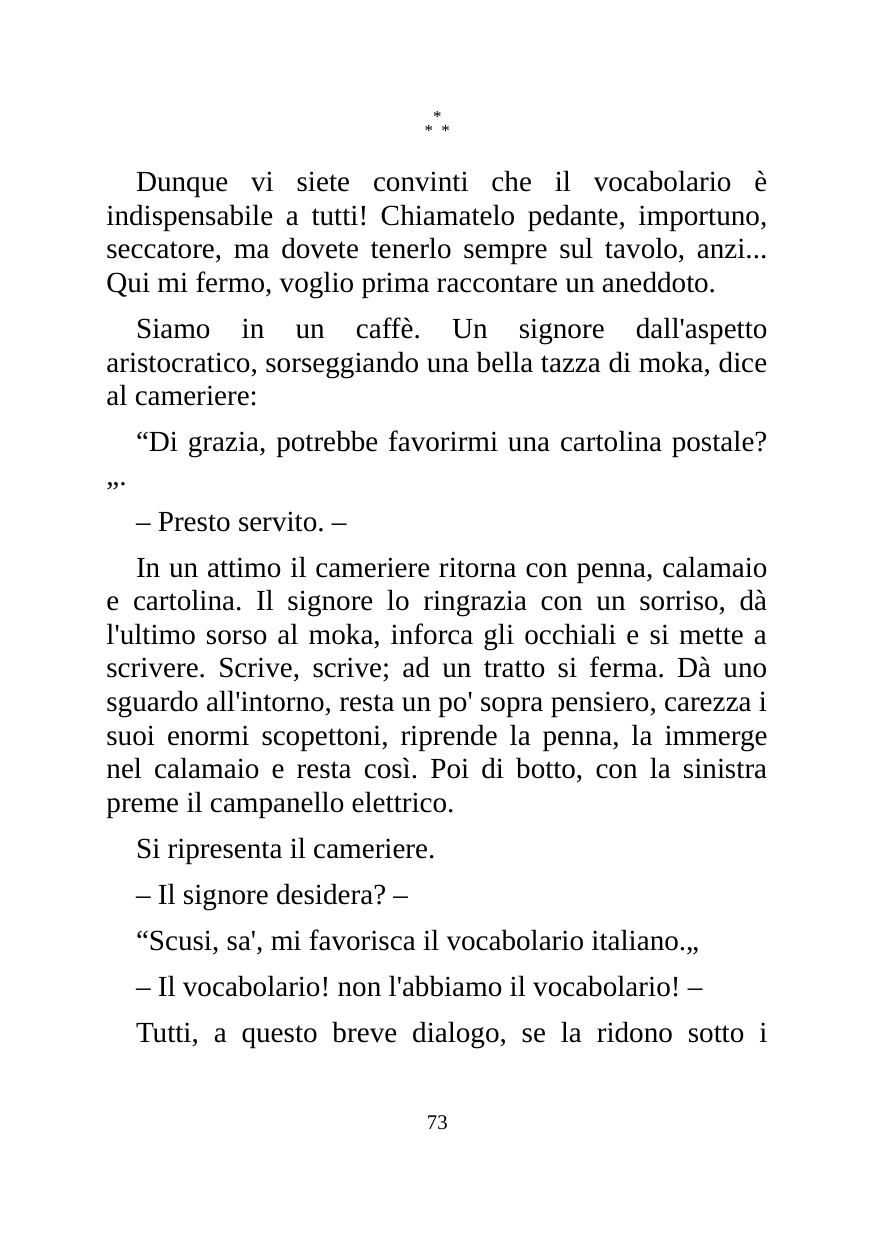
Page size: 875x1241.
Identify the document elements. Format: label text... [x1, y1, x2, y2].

text *** [106, 106, 768, 140]
text In un attimo il cameriere ritorna con penna, calamaio e cartolina. Il signore lo ringrazia con un sorriso, dà l'ultimo sorso al moka, inforca gli occhiali e si mette a scrivere. Scrive, scrive; ad un tratto si ferma. Dà uno sguardo all'intorno, resta un po' sopra pensiero, carezza i suoi enormi scopettoni, riprende la penna, la immerge nel calamaio e resta così. Poi di botto, con la sinistra preme il campanello elettrico. [106, 550, 768, 818]
text – Il signore desidera? – [106, 877, 768, 910]
text Si ripresenta il cameriere. [106, 831, 768, 864]
text – Il vocabolario! non l'abbiamo il vocabolario! – [106, 969, 768, 1002]
text Siamo in un caffè. Un signore dall'aspetto aristocratico, sorseggiando una bella tazza di moka, dice al cameriere: [106, 311, 768, 412]
text – Presto servito. – [106, 504, 768, 537]
text “Scusi, sa', mi favorisca il vocabolario italiano.„ [106, 923, 768, 956]
text Dunque vi siete convinti che il vocabolario è indispensabile a tutti! Chiamatelo pedante, importuno, seccatore, ma dovete tenerlo sempre sul tavolo, anzi... Qui mi fermo, voglio prima raccontare un aneddoto. [106, 164, 768, 299]
text “Di grazia, potrebbe favorirmi una cartolina postale?„. [106, 424, 768, 491]
text Tutti, a questo breve dialogo, se la ridono sotto i [106, 1015, 768, 1048]
